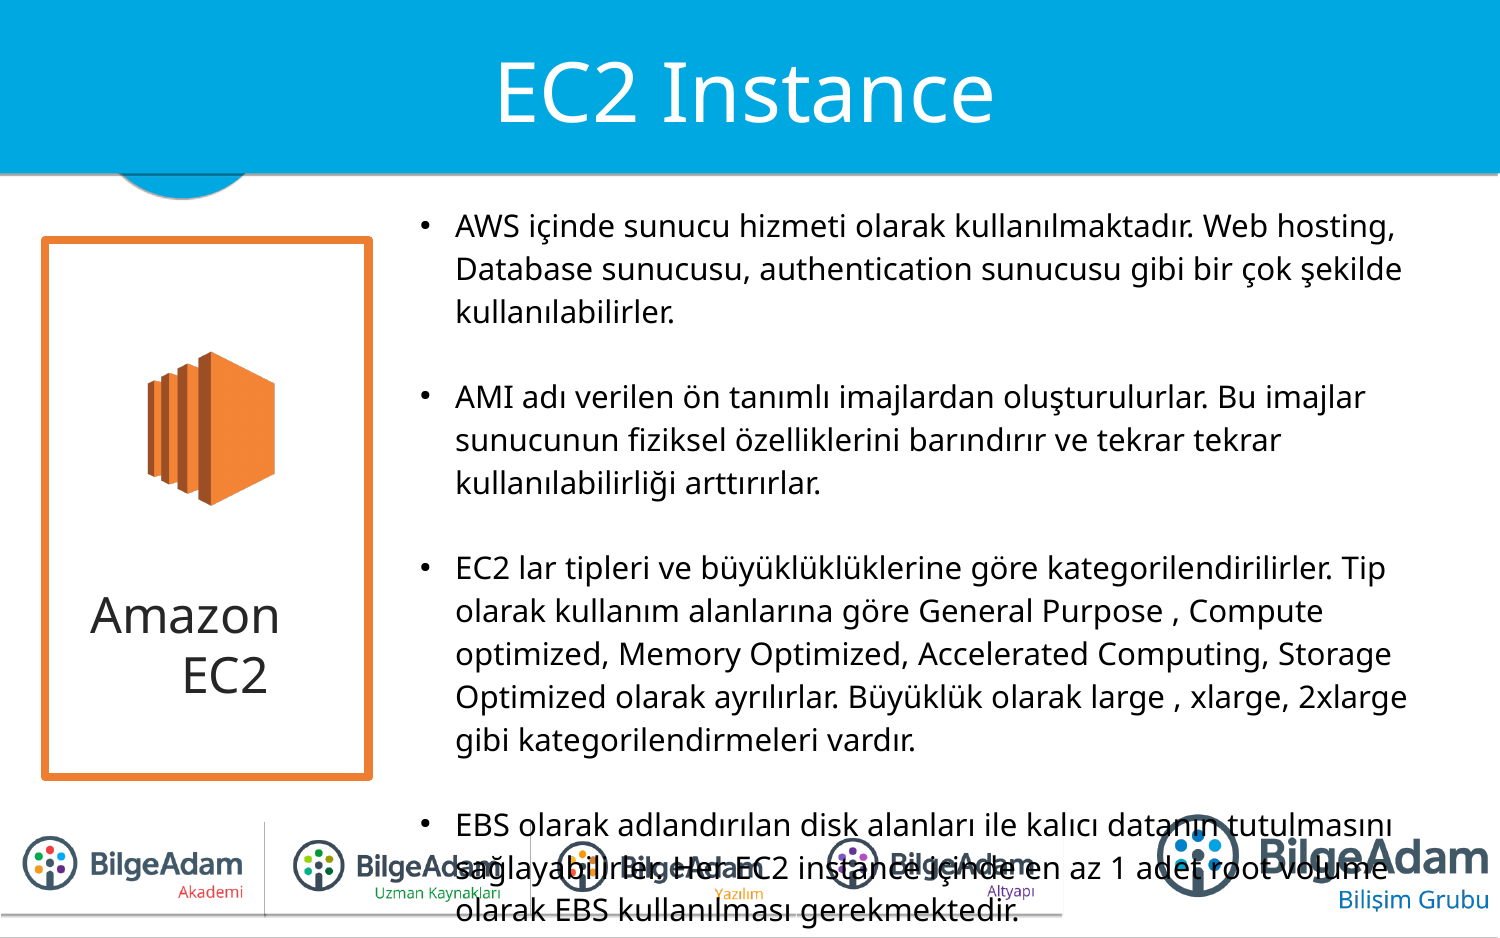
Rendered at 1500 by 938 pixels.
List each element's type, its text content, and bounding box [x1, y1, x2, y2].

picture [1329, 828, 1337, 834]
picture [549, 828, 557, 834]
picture [1274, 826, 1283, 834]
picture [547, 826, 772, 935]
picture [896, 828, 904, 834]
picture [146, 350, 276, 507]
picture [579, 828, 587, 834]
picture [12, 830, 252, 903]
picture [639, 826, 648, 834]
text_box Amazon EC2 [89, 523, 318, 657]
picture [817, 826, 1043, 934]
picture [1141, 803, 1500, 925]
picture [941, 828, 949, 834]
picture [1159, 828, 1167, 834]
picture [621, 828, 629, 834]
picture [703, 826, 712, 834]
picture [666, 828, 674, 834]
picture [759, 828, 767, 834]
picture [871, 828, 879, 834]
picture [1243, 826, 1252, 834]
picture [478, 826, 488, 834]
picture [283, 805, 509, 936]
text_box AWS içinde sunucu hizmeti olarak kullanılmaktadır. Web hosting, Database sunucusu, authentication sunucusu gibi bir çok şekilde kullanılabilirler. AMI adı verilen ön tanımlı imajlardan oluşturulurlar. Bu imajlar sunucunun fiziksel özelliklerini barındırır ve tekrar tekrar kullanılabilirliği arttırırlar. EC2 lar tipleri ve büyüklüklüklerine göre kategorilendirilirler. Tip olarak kullanım alanlarına göre General Purpose , Compute optimized, Memory Optimized, Accelerated Computing, Storage Optimized olarak ayrılırlar. Büyüklük olarak large , xlarge, 2xlarge gibi kategorilendirmeleri vardır. EBS olarak adlandırılan disk alanları ile kalıcı datanın tutulmasını sağlayabilirler. Her EC2 instance içinde en az 1 adet root volume olarak EBS kullanılması gerekmektedir. [405, 197, 1471, 826]
title EC2 Instance [88, 0, 1424, 198]
